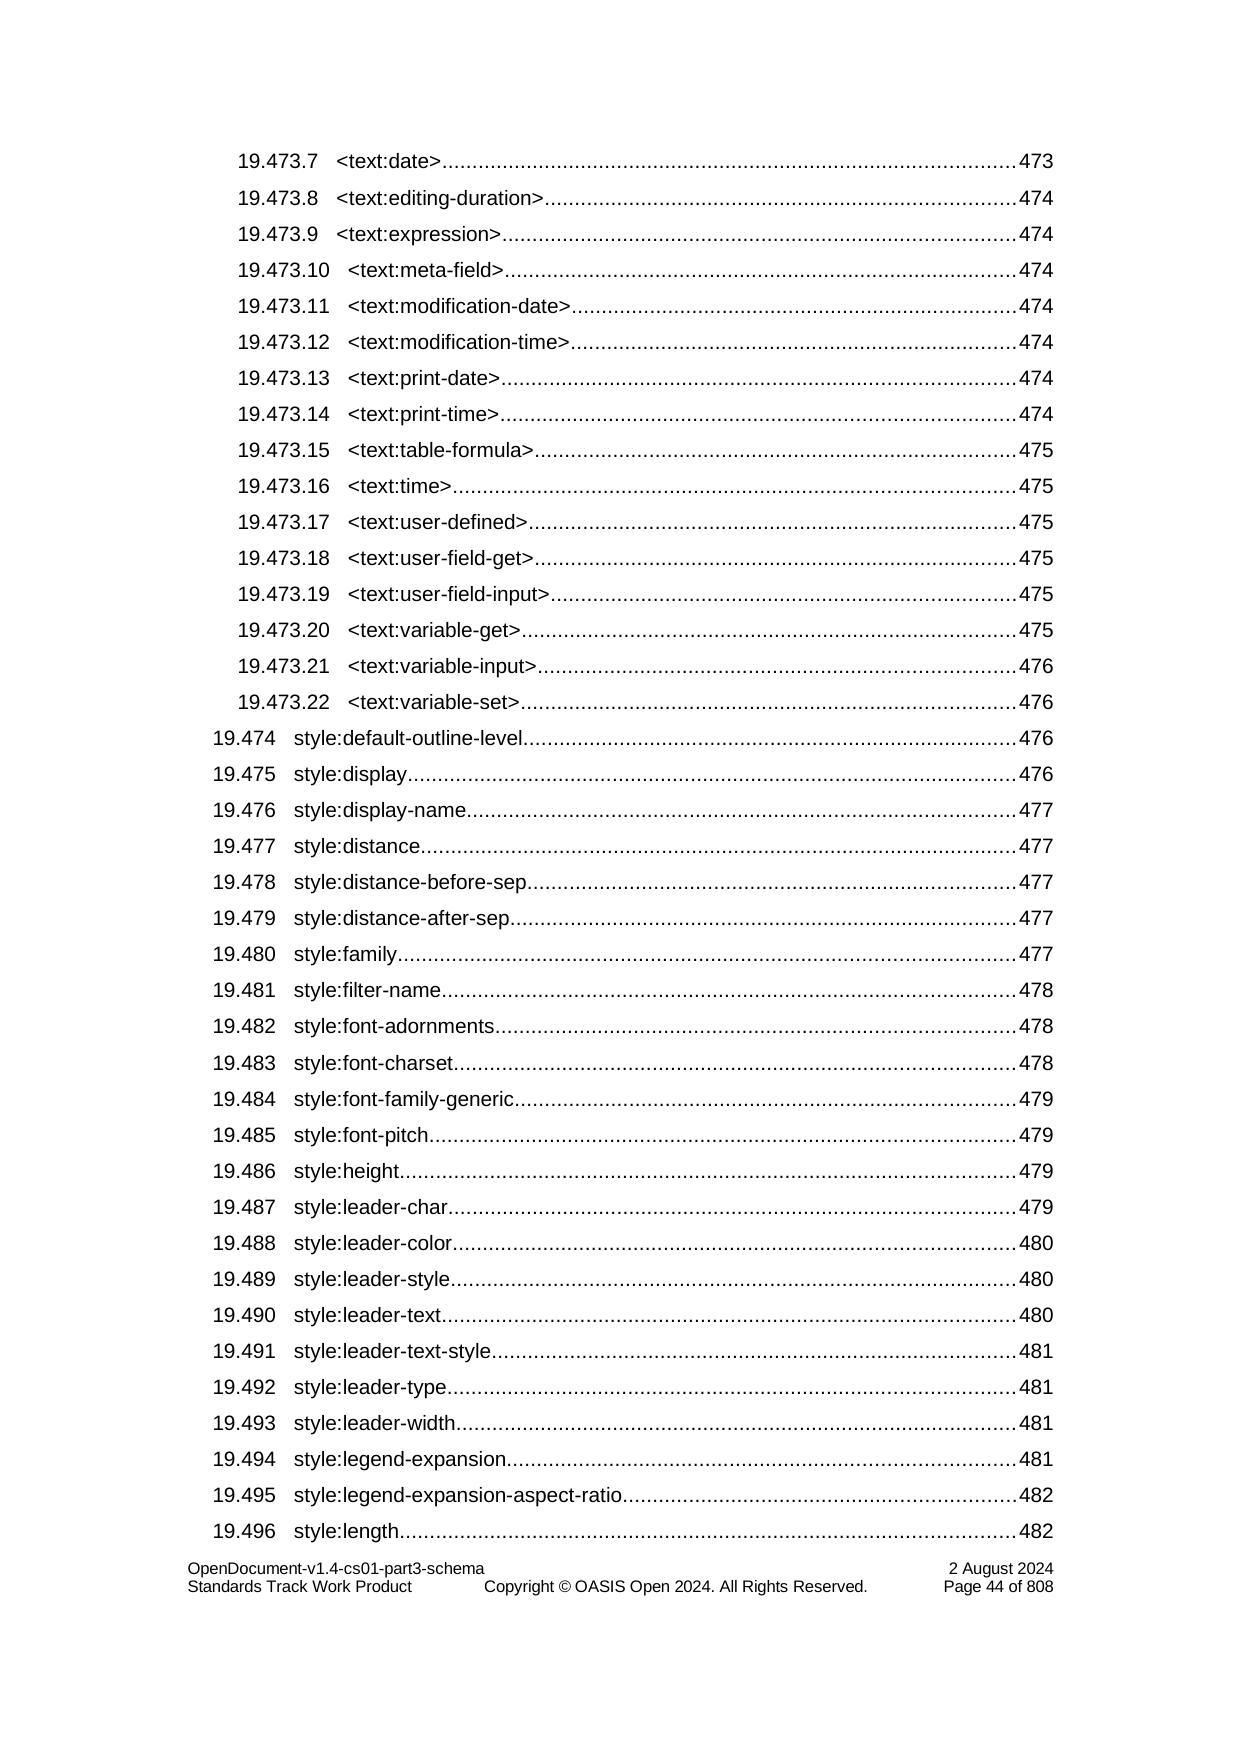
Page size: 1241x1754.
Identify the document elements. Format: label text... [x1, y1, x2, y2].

text 19.488 style:leader-color 480 [212, 1231, 1053, 1255]
text 19.479 style:distance-after-sep 477 [212, 907, 1053, 930]
text 19.490 style:leader-text 480 [212, 1303, 1053, 1327]
text 19.473.10 <text:meta-field> 474 [237, 258, 1053, 282]
text 19.473.13 <text:print-date> 474 [237, 366, 1053, 390]
text 19.473.22 <text:variable-set> 476 [237, 691, 1053, 714]
text 19.494 style:legend-expansion 481 [212, 1447, 1053, 1471]
text 19.473.11 <text:modification-date> 474 [237, 294, 1053, 318]
text 19.489 style:leader-style 480 [212, 1267, 1053, 1291]
text 19.473.21 <text:variable-input> 476 [237, 654, 1053, 678]
text 19.473.9 <text:expression> 474 [237, 222, 1053, 246]
text 19.473.14 <text:print-time> 474 [237, 402, 1053, 426]
text 19.482 style:font-adornments 478 [212, 1015, 1053, 1038]
text 19.473.12 <text:modification-time> 474 [237, 330, 1053, 354]
text 19.473.17 <text:user-defined> 475 [237, 510, 1053, 534]
text 19.495 style:legend-expansion-aspect-ratio 482 [212, 1483, 1053, 1507]
text 19.496 style:length 482 [212, 1519, 1053, 1543]
text 19.485 style:font-pitch 479 [212, 1123, 1053, 1147]
text 19.487 style:leader-char 479 [212, 1195, 1053, 1219]
text 19.475 style:display 476 [212, 763, 1053, 786]
text 19.493 style:leader-width 481 [212, 1411, 1053, 1435]
text 19.476 style:display-name 477 [212, 799, 1053, 822]
text 19.480 style:family 477 [212, 943, 1053, 966]
text 19.473.19 <text:user-field-input> 475 [237, 582, 1053, 606]
text 19.473.7 <text:date> 473 [237, 150, 1053, 173]
text 19.473.15 <text:table-formula> 475 [237, 438, 1053, 462]
text 19.473.8 <text:editing-duration> 474 [237, 186, 1053, 209]
text 19.483 style:font-charset 478 [212, 1051, 1053, 1074]
text 19.473.20 <text:variable-get> 475 [237, 618, 1053, 642]
text 19.474 style:default-outline-level 476 [212, 727, 1053, 750]
text 19.492 style:leader-type 481 [212, 1375, 1053, 1399]
text 19.473.16 <text:time> 475 [237, 474, 1053, 498]
text 19.484 style:font-family-generic 479 [212, 1087, 1053, 1111]
text 19.481 style:filter-name 478 [212, 979, 1053, 1002]
text 19.477 style:distance 477 [212, 835, 1053, 858]
text 19.473.18 <text:user-field-get> 475 [237, 546, 1053, 570]
text 19.486 style:height 479 [212, 1159, 1053, 1183]
text 19.491 style:leader-text-style 481 [212, 1339, 1053, 1363]
text 19.478 style:distance-before-sep 477 [212, 871, 1053, 894]
